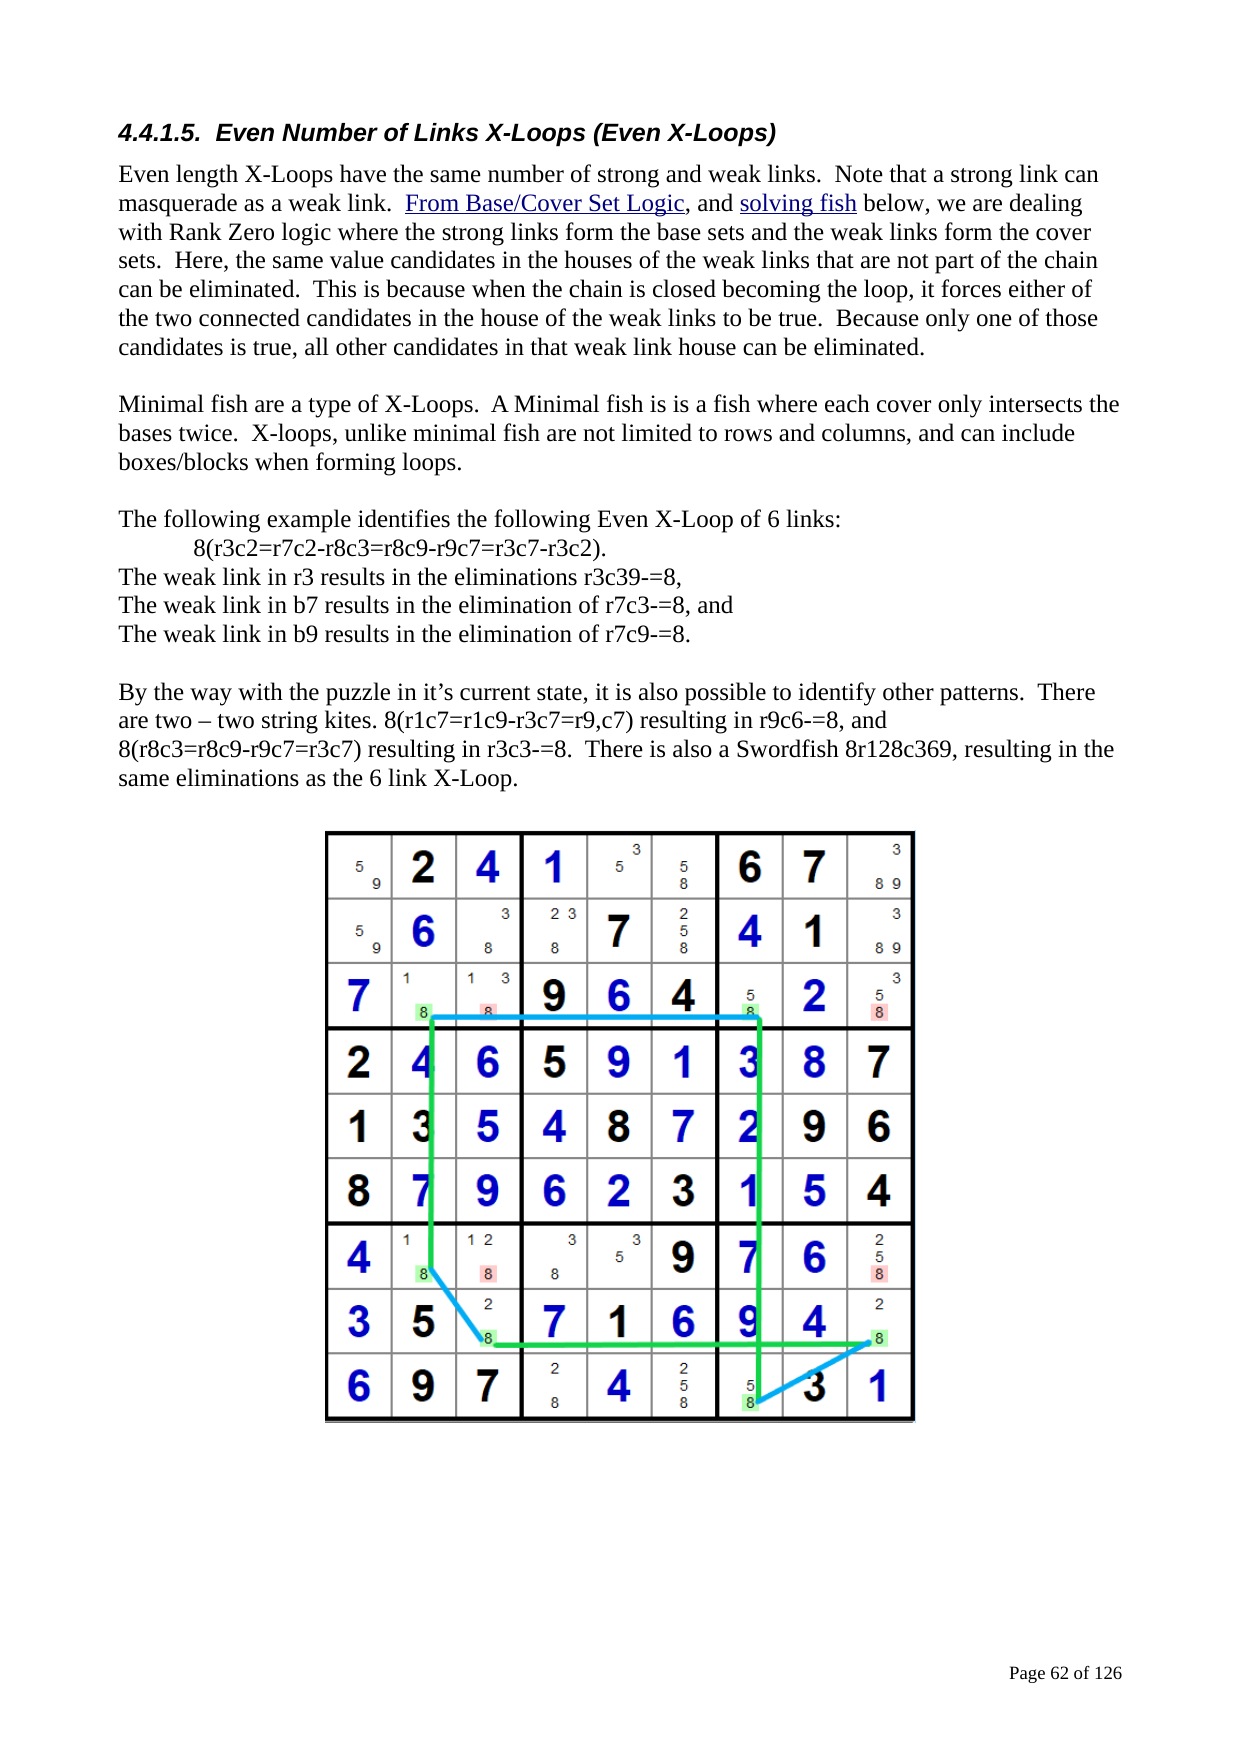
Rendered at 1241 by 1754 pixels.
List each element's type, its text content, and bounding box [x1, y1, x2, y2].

text 8(r3c2=r7c2-r8c3=r8c9-r9c7=r3c7-r3c2). [118, 533, 1122, 562]
text The weak link in b7 results in the elimination of r7c3-=8, and [118, 591, 1122, 619]
picture [325, 830, 916, 1423]
subtitle Even Number of Links X-Loops (Even X-Loops) [118, 118, 1122, 147]
text 8(r8c3=r8c9-r9c7=r3c7) resulting in r3c3-=8. There is also a Swordfish 8r128c369, resulting in the same eliminations as the 6 link X-Loop. [118, 734, 1122, 792]
text By the way with the puzzle in it’s current state, it is also possible to identify other patterns. There are two – two string kites. 8(r1c7=r1c9-r3c7=r9,c7) resulting in r9c6-=8, and [118, 677, 1122, 734]
text Minimal fish are a type of X-Loops. A Minimal fish is is a fish where each cover only intersects the bases twice. X-loops, unlike minimal fish are not limited to rows and columns, and can include boxes/blocks when forming loops. [118, 389, 1122, 476]
text The following example identifies the following Even X-Loop of 6 links: [118, 504, 1122, 533]
text The weak link in b9 results in the elimination of r7c9-=8. [118, 619, 1122, 648]
text The weak link in r3 results in the eliminations r3c39-=8, [118, 562, 1122, 591]
text Even length X-Loops have the same number of strong and weak links. Note that a strong link can masquerade as a weak link. From Base/Cover Set Logic, and solving fish below, we are dealing with Rank Zero logic where the strong links form the base sets and the weak links form the cover sets. Here, the same value candidates in the houses of the weak links that are not part of the chain can be eliminated. This is because when the chain is closed becoming the loop, it forces either of the two connected candidates in the house of the weak links to be true. Because only one of those candidates is true, all other candidates in that weak link house can be eliminated. [118, 159, 1122, 361]
